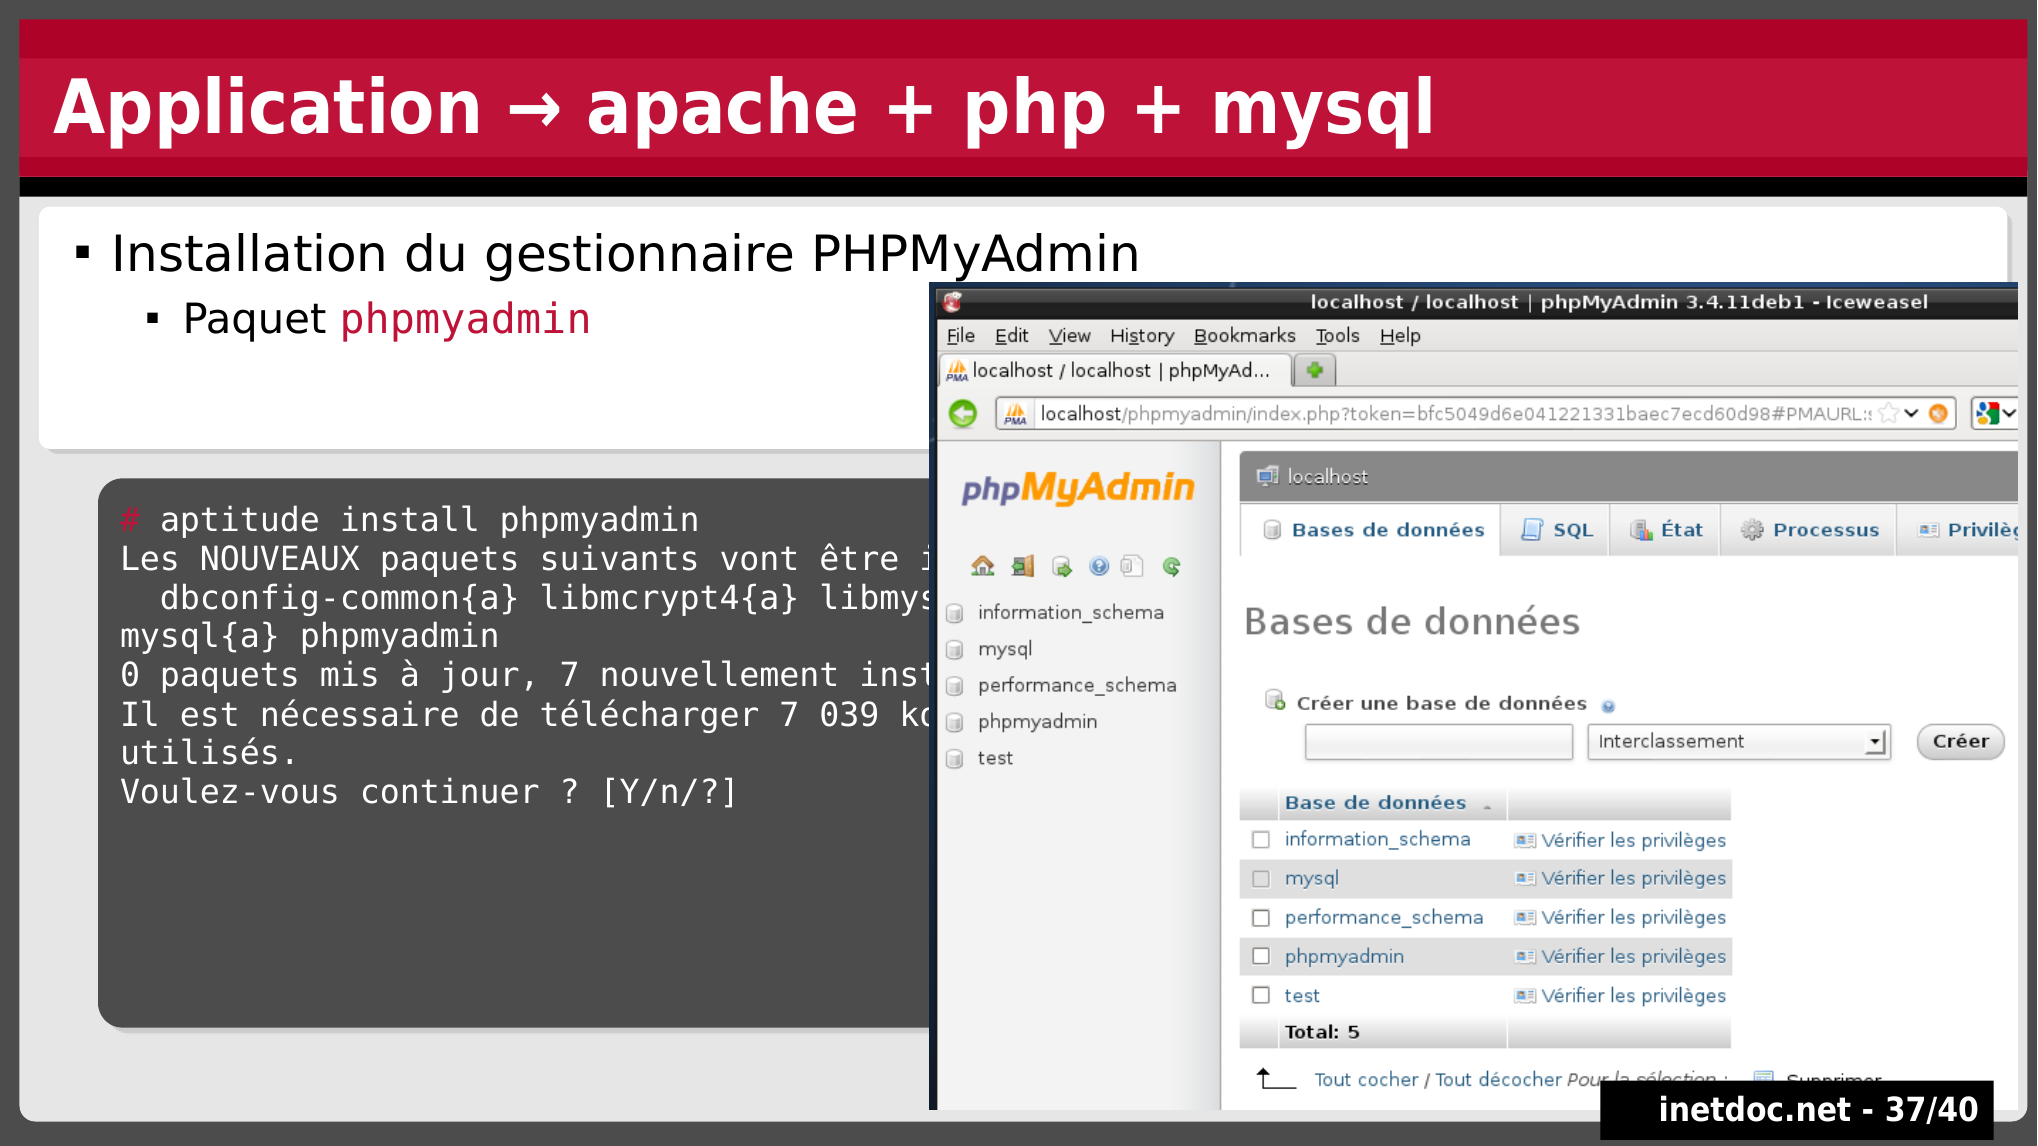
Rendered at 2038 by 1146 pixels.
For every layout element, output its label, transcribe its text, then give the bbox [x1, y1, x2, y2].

text_box [19, 157, 2028, 1122]
text_box Installation du gestionnaire PHPMyAdmin Paquet phpmyadmin [38, 206, 2008, 449]
text_box inetdoc.net - <numéro>/40 [1600, 1080, 1994, 1140]
text_box [19, 19, 2028, 59]
text_box Application → apache + php + mysql [19, 59, 2028, 157]
picture [929, 282, 2018, 1110]
text_box # aptitude install phpmyadmin Les NOUVEAUX paquets suivants vont être installés : dbconfig-common{a} libmcrypt4{a} libmysqlclient18{a} php5-gd{a} php5-mcrypt{a} php5-mysql{a} phpmyadmin 0 paquets mis à jour, 7 nouvellement installés, 0 à enlever et 0 non mis à jour. Il est nécessaire de télécharger 7 039 ko d'archives. Après dépaquetage, 20,1 Mo seront utilisés. Voulez-vous continuer ? [Y/n/?] [98, 478, 929, 1028]
